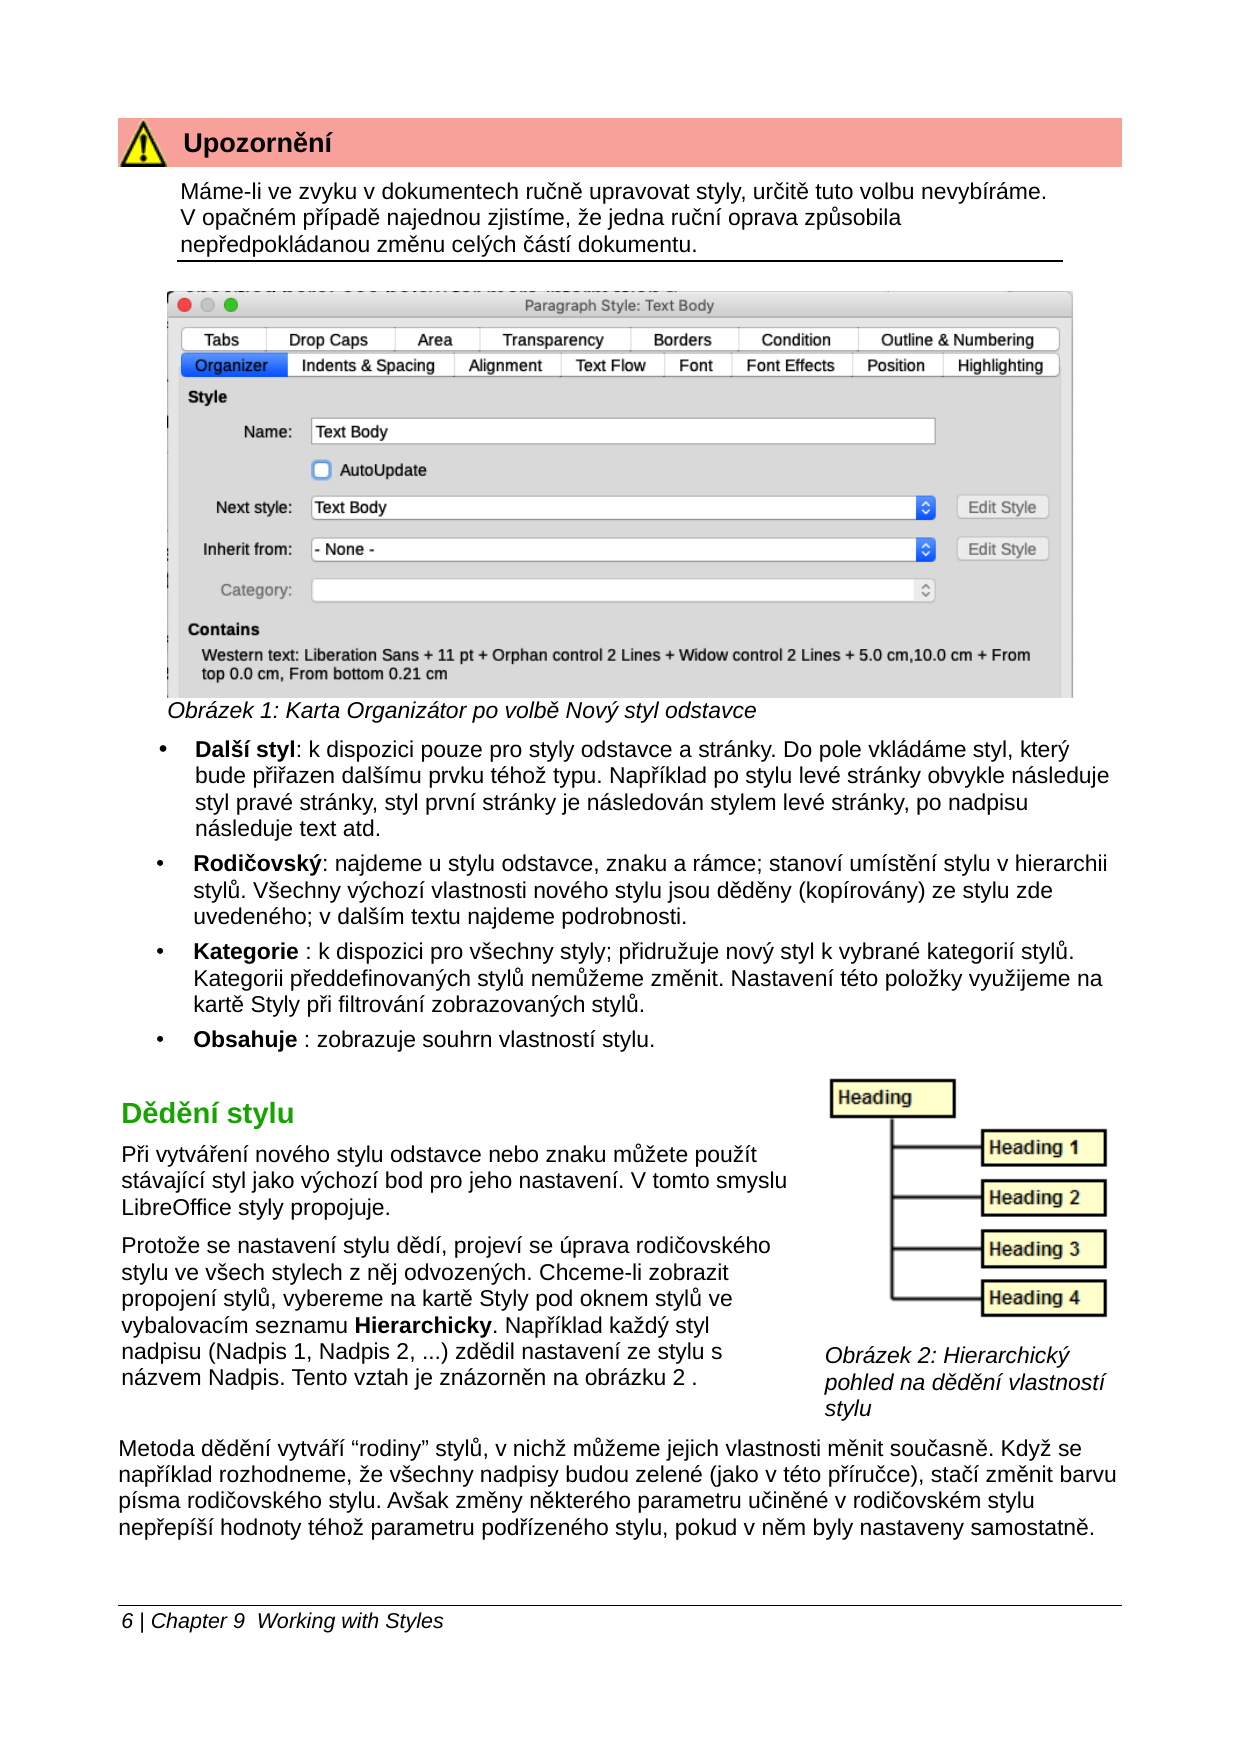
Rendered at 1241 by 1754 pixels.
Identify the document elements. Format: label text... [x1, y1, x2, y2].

list Kategorie : k dispozici pro všechny styly; přidružuje nový styl k vybrané kategorií stylů. Kategorii předdefinovaných stylů nemůžeme změnit. Nastavení této položky využijeme na kartě Styly při filtrování zobrazovaných stylů. [156, 938, 1122, 1017]
list Obsahuje : zobrazuje souhrn vlastností stylu. [156, 1026, 1122, 1052]
list Rodičovský: najdeme u stylu odstavce, znaku a rámce; stanoví umístění stylu v hierarchii stylů. Všechny výchozí vlastnosti nového stylu jsou děděny (kopírovány) ze stylu zde uvedeného; v dalším textu najdeme podrobnosti. [156, 850, 1122, 929]
table_header [798, 1070, 1120, 1429]
text Metoda dědění vytváří “rodiny” stylů, v nichž můžeme jejich vlastnosti měnit současně. Když se například rozhodneme, že všechny nadpisy budou zelené (jako v této příručce), stačí změnit barvu písma rodičovského stylu. Avšak změny některého parametru učiněné v rodičovském stylu nepřepíší hodnoty téhož parametru podřízeného stylu, pokud v něm byly nastaveny samostatně. [118, 1434, 1122, 1540]
picture [824, 1073, 1114, 1325]
list Další styl: k dispozici pouze pro styly odstavce a stránky. Do pole vkládáme styl, který bude přiřazen dalšímu prvku téhož typu. Například po stylu levé stránky obvykle následuje styl pravé stránky, styl první stránky je následován stylem levé stránky, po nadpisu následuje text atd. [156, 736, 1122, 841]
picture [167, 291, 1074, 698]
subtitle Upozornění [118, 118, 1122, 167]
picture [119, 119, 167, 167]
text Máme-li ve zvyku v dokumentech ručně upravovat styly, určitě tuto volbu nevybíráme. V opačném případě najednou zjistíme, že jedna ruční oprava způsobila nepředpokládanou změnu celých částí dokumentu. [177, 175, 1063, 260]
table_header Dědění stylu Při vytváření nového stylu odstavce nebo znaku můžete použít stávající styl jako výchozí bod pro jeho nastavení. V tomto smyslu LibreOffice styly propojuje. Protože se nastavení stylu dědí, projeví se úprava rodičovského stylu ve všech stylech z něj odvozených. Chceme-li zobrazit propojení stylů, vybereme na kartě Styly pod oknem stylů ve vybalovacím seznamu Hierarchicky. Například každý styl nadpisu (Nadpis 1, Nadpis 2, ...) zdědil nastavení ze stylu s názvem Nadpis. Tento vztah je znázorněn na obrázku 2 . [118, 1070, 798, 1429]
text Obrázek 1: Karta Organizátor po volbě Nový styl odstavce [167, 698, 1073, 723]
